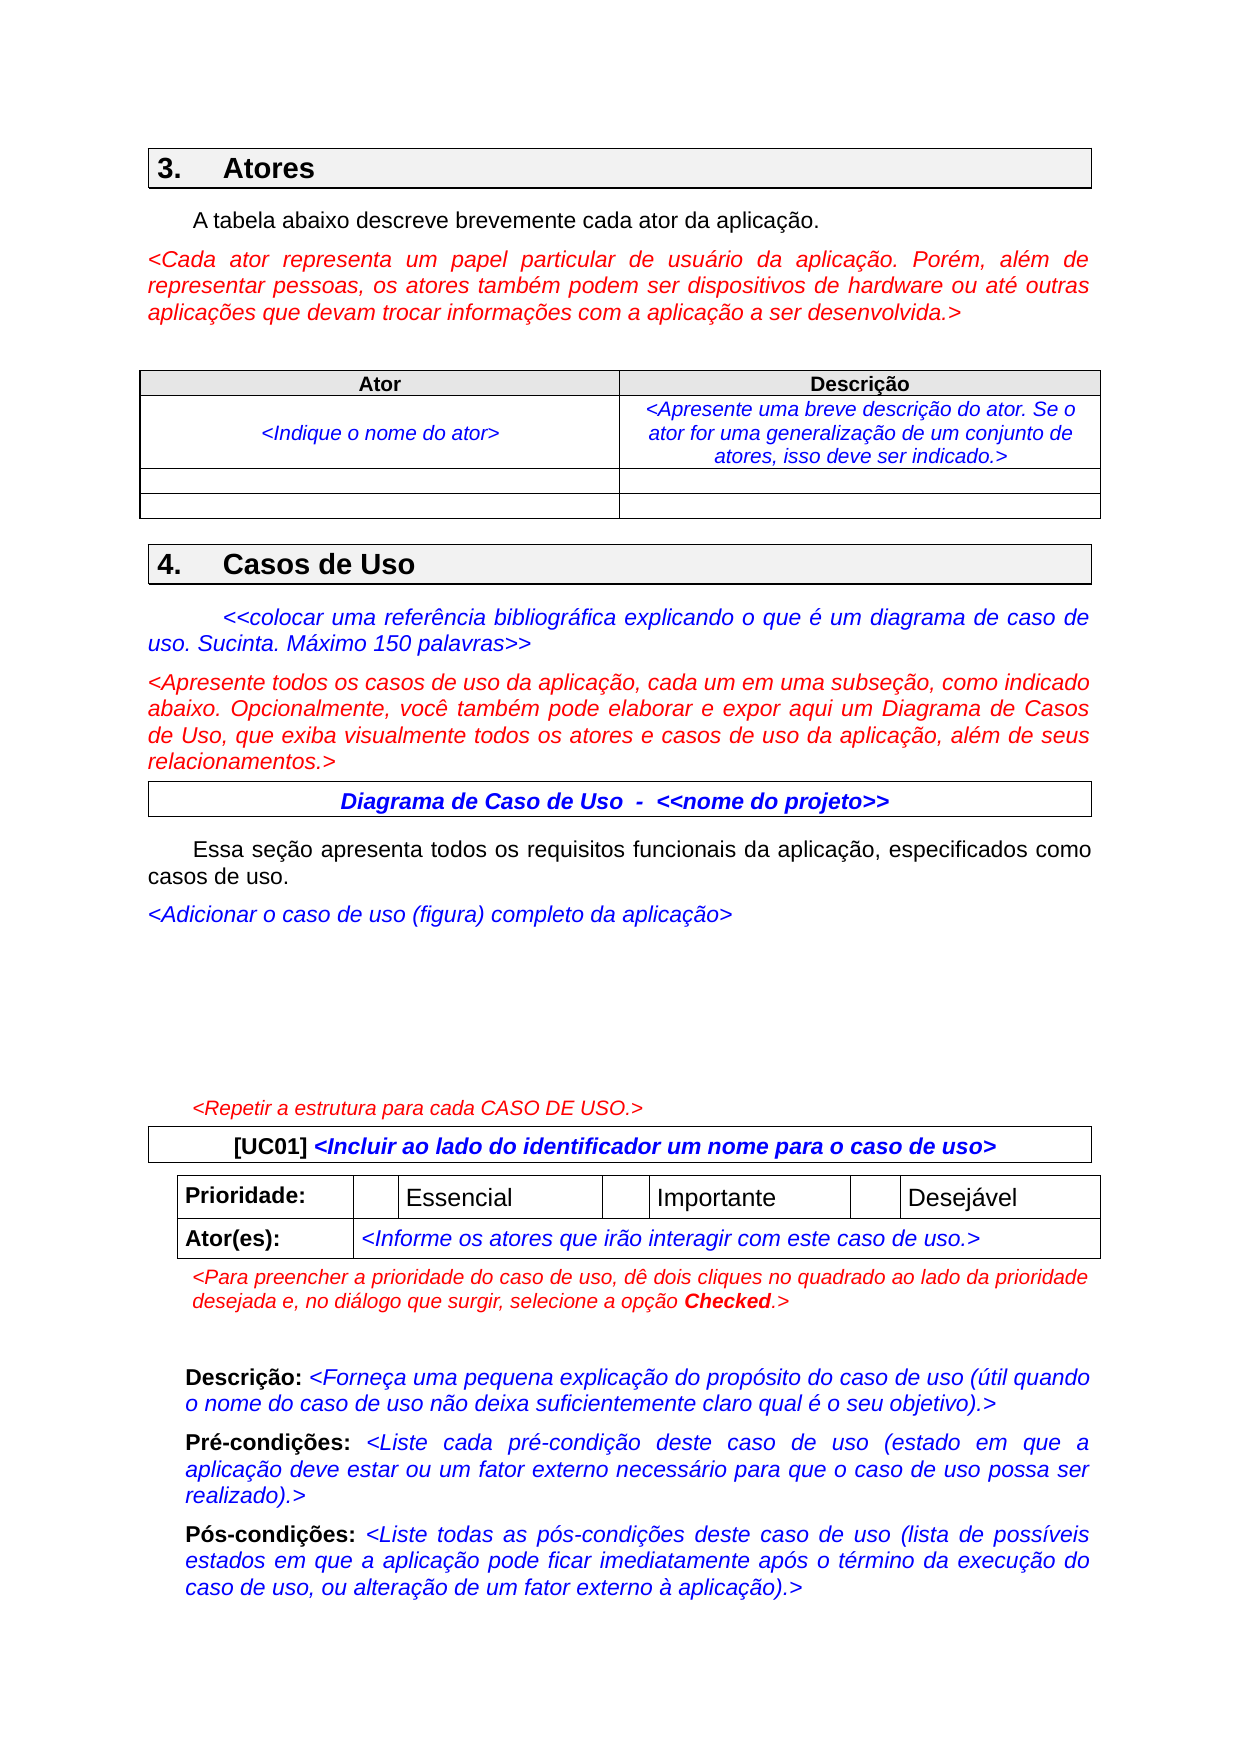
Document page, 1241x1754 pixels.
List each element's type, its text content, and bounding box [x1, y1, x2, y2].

table_header Importante [650, 1176, 850, 1217]
table_cell [620, 469, 1100, 493]
text <<colocar uma referência bibliográfica explicando o que é um diagrama de caso de uso. Sucinta. Máximo 150 palavras>> [148, 604, 1092, 657]
subtitle Atores [149, 149, 1091, 187]
text <Adicionar o caso de uso (figura) completo da aplicação> [148, 901, 1092, 928]
text Pós-condições: <Liste todas as pós-condições deste caso de uso (lista de possíveis estados em que a aplicação pode ficar imediatamente após o término da execução do caso de uso, ou alteração de um fator externo à aplicação).> [185, 1521, 1092, 1600]
table_cell <Informe os atores que irão interagir com este caso de uso.> [354, 1219, 1100, 1257]
table_header Descrição [620, 371, 1100, 395]
text [UC01] <Incluir ao lado do identificador um nome para o caso de uso> [149, 1127, 1091, 1162]
text Descrição: <Forneça uma pequena explicação do propósito do caso de uso (útil quando o nome do caso de uso não deixa suficientemente claro qual é o seu objetivo).> [185, 1364, 1092, 1417]
text <Repetir a estrutura para cada CASO DE USO.> [192, 1096, 1092, 1120]
text Diagrama de Caso de Uso - <<nome do projeto>> [149, 782, 1091, 816]
subtitle Casos de Uso [149, 545, 1091, 583]
table_cell [141, 494, 619, 518]
text Pré-condições: <Liste cada pré-condição deste caso de uso (estado em que a aplicação deve estar ou um fator externo necessário para que o caso de uso possa ser realizado).> [185, 1429, 1092, 1508]
table_cell <Indique o nome do ator> [141, 396, 619, 468]
table_header Desejável [901, 1176, 1100, 1217]
table_header [851, 1176, 900, 1217]
table_cell <Apresente uma breve descrição do ator. Se o ator for uma generalização de um conjunto de atores, isso deve ser indicado.> [620, 396, 1100, 468]
text Essa seção apresenta todos os requisitos funcionais da aplicação, especificados como casos de uso. [148, 836, 1092, 889]
text <Para preencher a prioridade do caso de uso, dê dois cliques no quadrado ao lado da prioridade desejada e, no diálogo que surgir, selecione a opção Checked.> [192, 1265, 1092, 1313]
table_header [354, 1176, 398, 1217]
text <Apresente todos os casos de uso da aplicação, cada um em uma subseção, como indicado abaixo. Opcionalmente, você também pode elaborar e expor aqui um Diagrama de Casos de Uso, que exiba visualmente todos os atores e casos de uso da aplicação, além de seus relacionamentos.> [148, 669, 1092, 774]
table_cell [141, 469, 619, 493]
table_header Essencial [399, 1176, 602, 1217]
table_header Prioridade: [178, 1176, 353, 1217]
text A tabela abaixo descreve brevemente cada ator da aplicação. [148, 207, 1092, 234]
table_header Ator [141, 371, 619, 395]
text <Cada ator representa um papel particular de usuário da aplicação. Porém, além de representar pessoas, os atores também podem ser dispositivos de hardware ou até outras aplicações que devam trocar informações com a aplicação a ser desenvolvida.> [148, 246, 1092, 325]
table_header [603, 1176, 649, 1217]
table_cell Ator(es): [178, 1219, 353, 1257]
table_cell [620, 494, 1100, 518]
